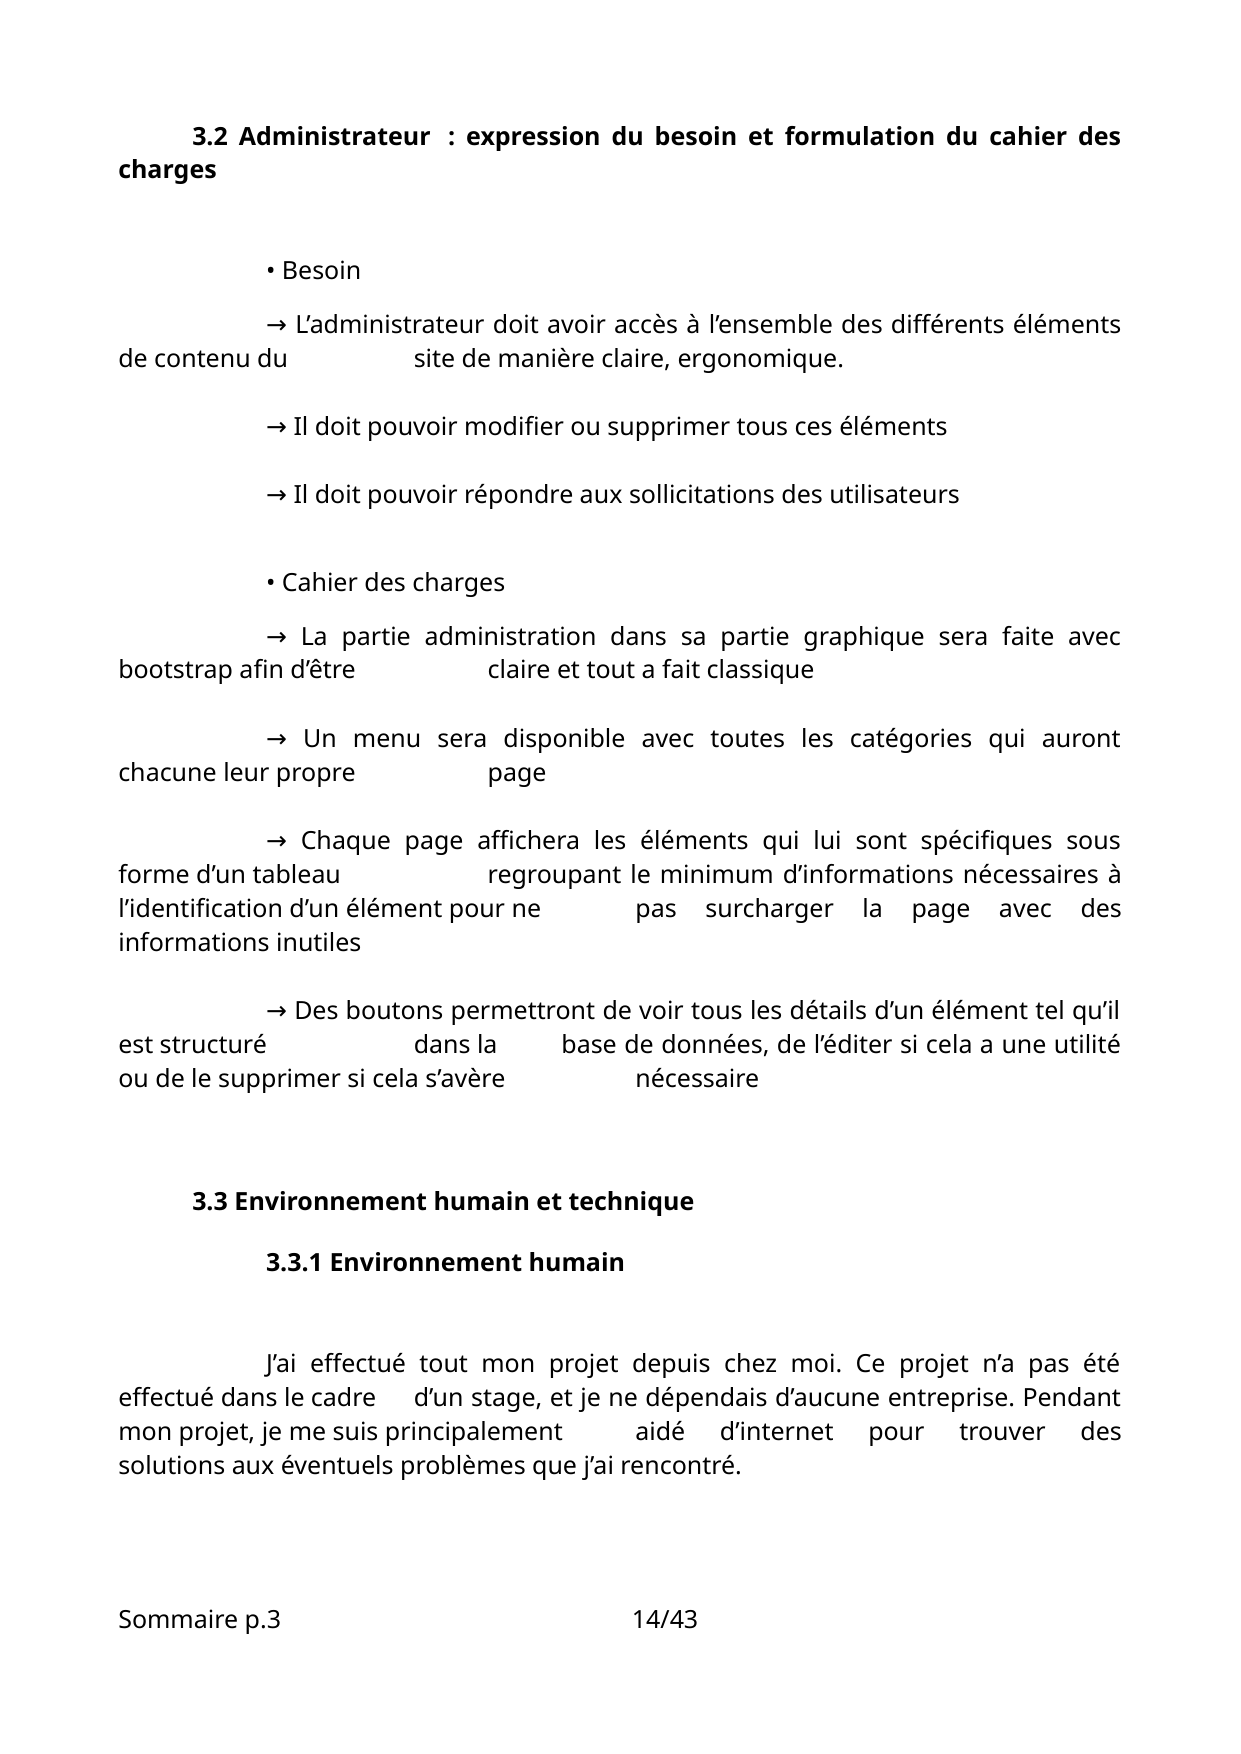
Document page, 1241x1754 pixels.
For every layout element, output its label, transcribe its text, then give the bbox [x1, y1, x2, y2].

text → L’administrateur doit avoir accès à l’ensemble des différents éléments de contenu du site de manière claire, ergonomique. [118, 306, 1122, 374]
subtitle 3.3.1 Environnement humain [118, 1245, 1122, 1279]
subtitle 3.3 Environnement humain et technique [118, 1184, 1122, 1218]
text → Chaque page affichera les éléments qui lui sont spécifiques sous forme d’un tableau regroupant le minimum d’informations nécessaires à l’identification d’un élément pour ne pas surcharger la page avec des informations inutiles [118, 822, 1122, 959]
text J’ai effectué tout mon projet depuis chez moi. Ce projet n’a pas été effectué dans le cadre d’un stage, et je ne dépendais d’aucune entreprise. Pendant mon projet, je me suis principalement aidé d’internet pour trouver des solutions aux éventuels problèmes que j’ai rencontré. [118, 1345, 1122, 1482]
subtitle 3.2 Administrateur : expression du besoin et formulation du cahier des charges [118, 118, 1122, 186]
text → Il doit pouvoir répondre aux sollicitations des utilisateurs [118, 477, 1122, 511]
text → La partie administration dans sa partie graphique sera faite avec bootstrap afin d’être claire et tout a fait classique [118, 618, 1122, 686]
text • Cahier des charges [118, 564, 1122, 598]
text → Il doit pouvoir modifier ou supprimer tous ces éléments [118, 408, 1122, 442]
text → Un menu sera disponible avec toutes les catégories qui auront chacune leur propre page [118, 720, 1122, 788]
text • Besoin [118, 252, 1122, 287]
text → Des boutons permettront de voir tous les détails d’un élément tel qu’il est structuré dans la base de données, de l’éditer si cela a une utilité ou de le supprimer si cela s’avère nécessaire [118, 993, 1122, 1095]
